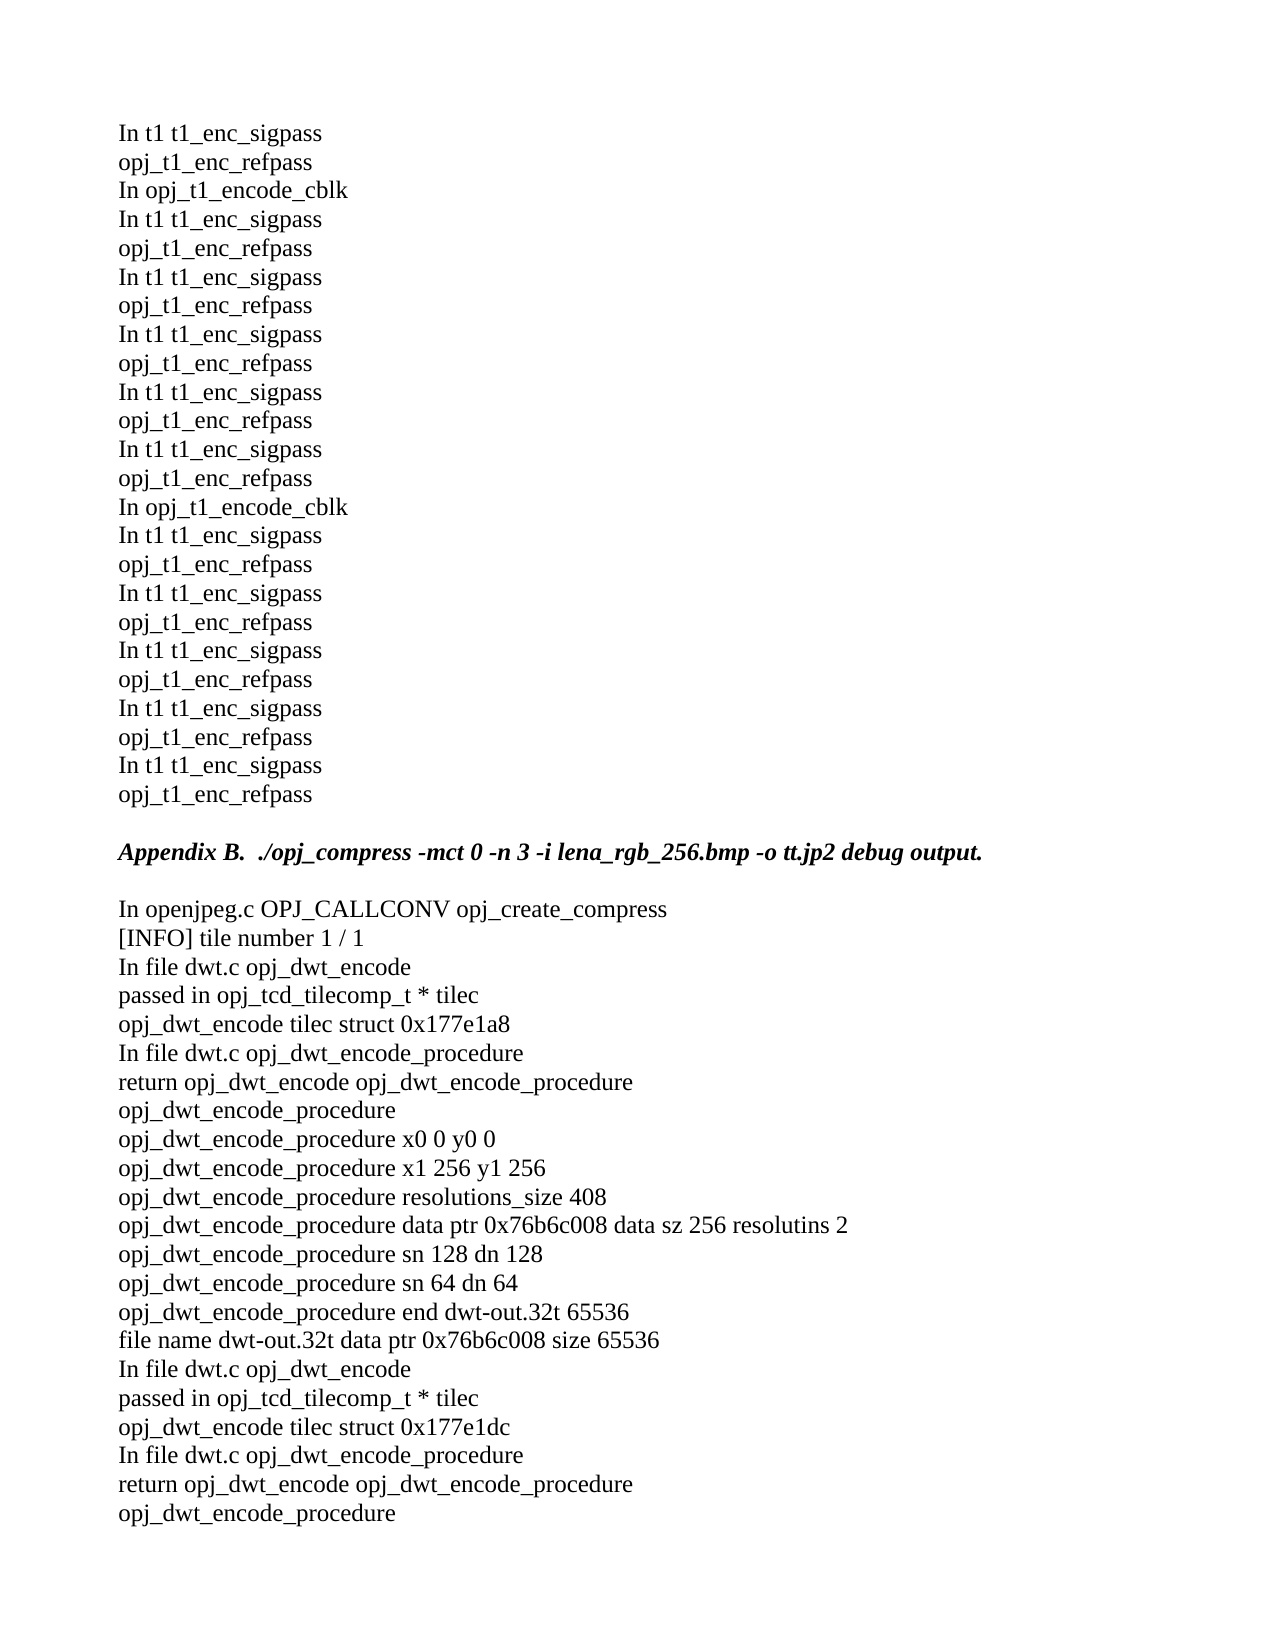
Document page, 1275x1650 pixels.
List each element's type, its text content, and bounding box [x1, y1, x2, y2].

text opj_t1_enc_refpass [118, 607, 1157, 636]
text In t1 t1_enc_sigpass [118, 118, 1157, 147]
text In file dwt.c opj_dwt_encode [118, 1354, 1157, 1383]
text opj_t1_enc_refpass [118, 406, 1157, 434]
text In file dwt.c opj_dwt_encode [118, 952, 1157, 981]
text In opj_t1_encode_cblk [118, 492, 1157, 521]
text opj_t1_enc_refpass [118, 147, 1157, 176]
text return opj_dwt_encode opj_dwt_encode_procedure [118, 1469, 1157, 1498]
text opj_dwt_encode_procedure data ptr 0x76b6c008 data sz 256 resolutins 2 [118, 1211, 1157, 1239]
text opj_dwt_encode_procedure resolutions_size 408 [118, 1182, 1157, 1211]
text return opj_dwt_encode opj_dwt_encode_procedure [118, 1067, 1157, 1096]
text In t1 t1_enc_sigpass [118, 204, 1157, 233]
text opj_dwt_encode_procedure x1 256 y1 256 [118, 1153, 1157, 1182]
text opj_t1_enc_refpass [118, 233, 1157, 262]
text passed in opj_tcd_tilecomp_t * tilec [118, 1383, 1157, 1412]
text In t1 t1_enc_sigpass [118, 751, 1157, 779]
text In opj_t1_encode_cblk [118, 176, 1157, 204]
text opj_t1_enc_refpass [118, 722, 1157, 751]
text In t1 t1_enc_sigpass [118, 693, 1157, 722]
text opj_dwt_encode tilec struct 0x177e1dc [118, 1412, 1157, 1441]
text In file dwt.c opj_dwt_encode_procedure [118, 1441, 1157, 1469]
text In t1 t1_enc_sigpass [118, 521, 1157, 549]
text In t1 t1_enc_sigpass [118, 319, 1157, 348]
text In t1 t1_enc_sigpass [118, 578, 1157, 607]
text In t1 t1_enc_sigpass [118, 262, 1157, 291]
text opj_dwt_encode_procedure [118, 1498, 1157, 1527]
text opj_t1_enc_refpass [118, 291, 1157, 319]
text In t1 t1_enc_sigpass [118, 636, 1157, 664]
text opj_dwt_encode_procedure [118, 1096, 1157, 1124]
text [INFO] tile number 1 / 1 [118, 923, 1157, 952]
text opj_dwt_encode_procedure sn 64 dn 64 [118, 1268, 1157, 1297]
text In openjpeg.c OPJ_CALLCONV opj_create_compress [118, 894, 1157, 923]
text opj_t1_enc_refpass [118, 779, 1157, 808]
text opj_dwt_encode tilec struct 0x177e1a8 [118, 1009, 1157, 1038]
text opj_dwt_encode_procedure x0 0 y0 0 [118, 1124, 1157, 1153]
text opj_t1_enc_refpass [118, 348, 1157, 377]
text In t1 t1_enc_sigpass [118, 434, 1157, 463]
text In t1 t1_enc_sigpass [118, 377, 1157, 406]
text opj_dwt_encode_procedure sn 128 dn 128 [118, 1239, 1157, 1268]
text In file dwt.c opj_dwt_encode_procedure [118, 1038, 1157, 1067]
text opj_t1_enc_refpass [118, 549, 1157, 578]
text opj_t1_enc_refpass [118, 664, 1157, 693]
text Appendix B. ./opj_compress -mct 0 -n 3 -i lena_rgb_256.bmp -o tt.jp2 debug output. [118, 837, 1157, 866]
text opj_dwt_encode_procedure end dwt-out.32t 65536 [118, 1297, 1157, 1326]
text opj_t1_enc_refpass [118, 463, 1157, 492]
text passed in opj_tcd_tilecomp_t * tilec [118, 981, 1157, 1009]
text file name dwt-out.32t data ptr 0x76b6c008 size 65536 [118, 1326, 1157, 1354]
